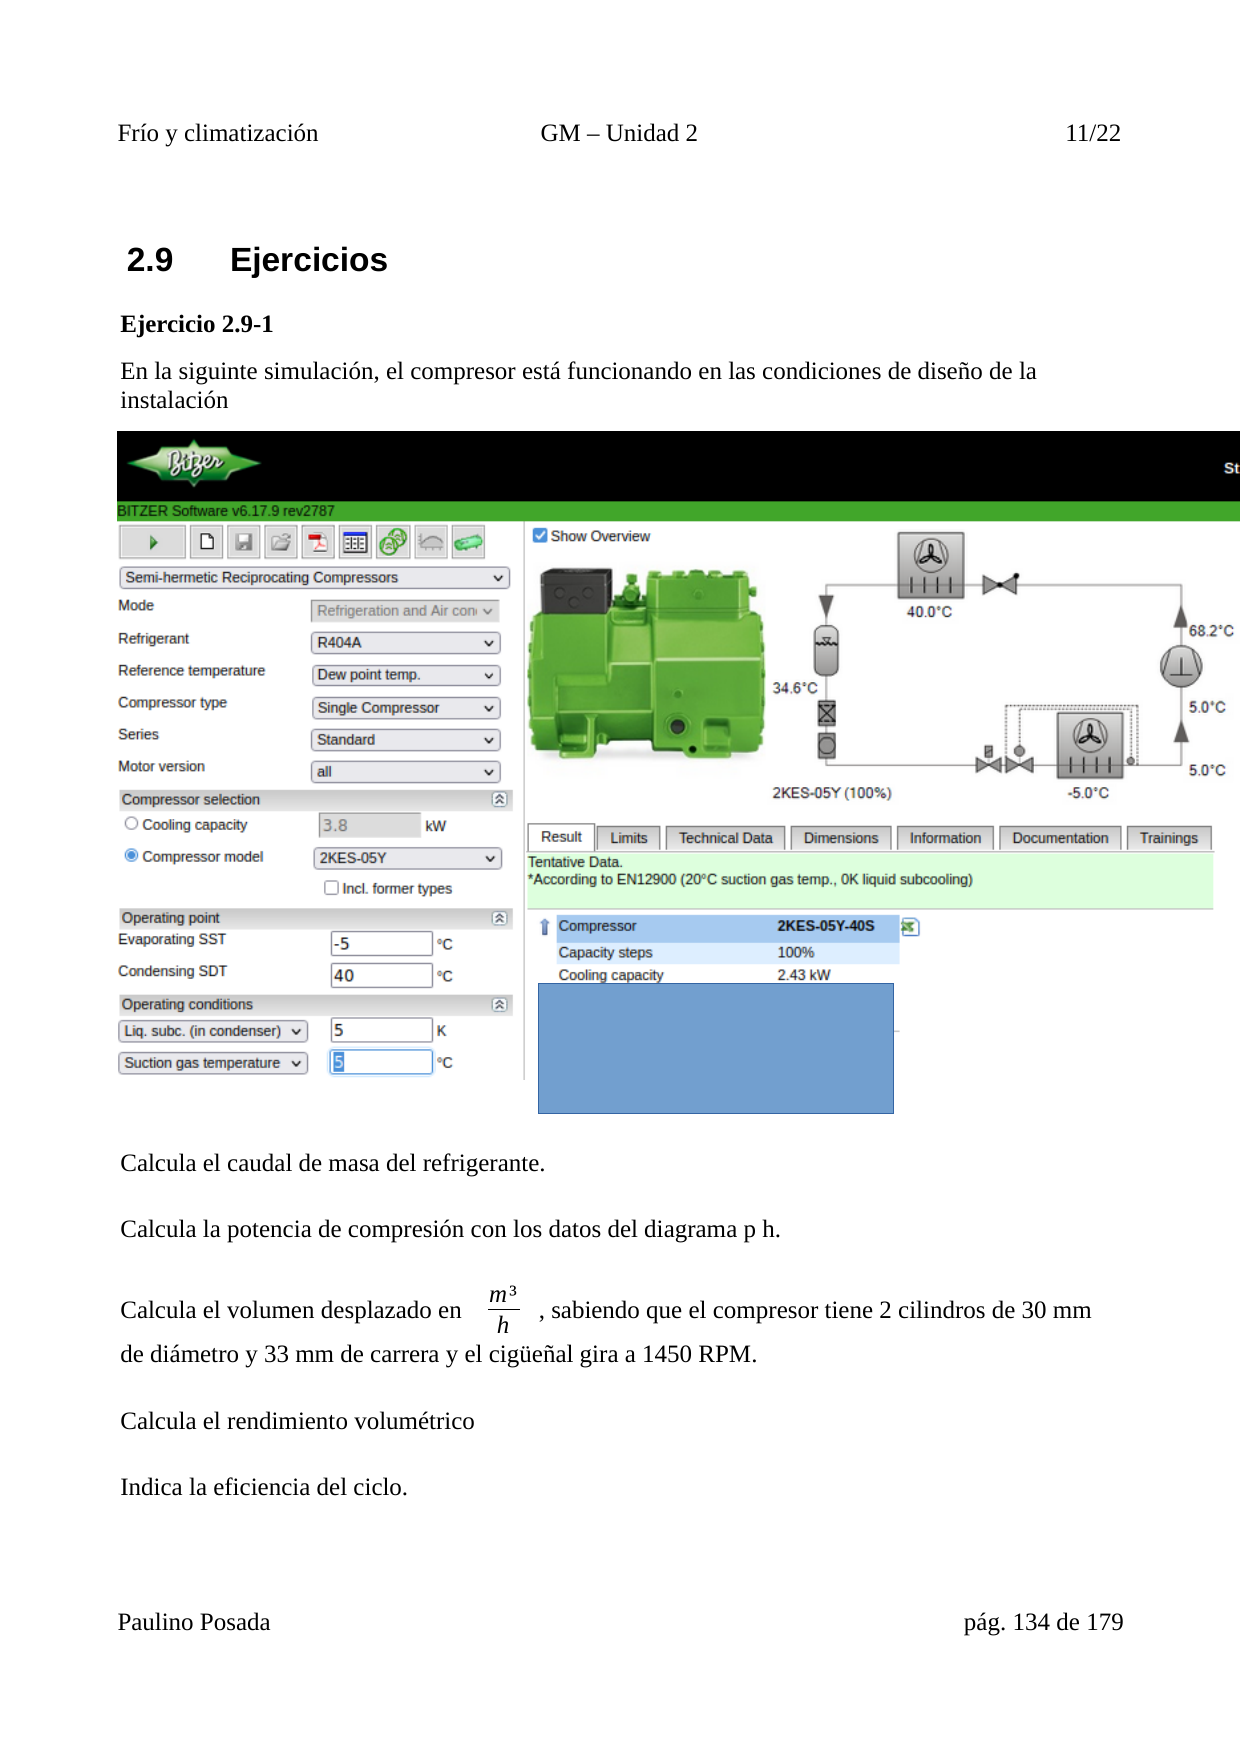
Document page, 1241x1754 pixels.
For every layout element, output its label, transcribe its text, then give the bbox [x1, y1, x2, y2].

subtitle Ejercicios [117, 240, 1123, 279]
text Calcula el volumen desplazado en , sabiendo que el compresor tiene 2 cilindros de 30 mm de diámetro y 33 mm de carrera y el cigüeñal gira a 1450 RPM. [120, 1281, 1120, 1368]
text Calcula la potencia de compresión con los datos del diagrama p h. [120, 1214, 1120, 1243]
text En la siguinte simulación, el compresor está funcionando en las condiciones de diseño de la instalación [120, 356, 1120, 414]
picture [117, 431, 1240, 1080]
text Indica la eficiencia del ciclo. [120, 1472, 1120, 1501]
text Calcula el rendimiento volumétrico [120, 1406, 1120, 1434]
text Ejercicio 2.9-1 [120, 309, 1120, 338]
text Calcula el caudal de masa del refrigerante. [120, 1148, 1120, 1177]
